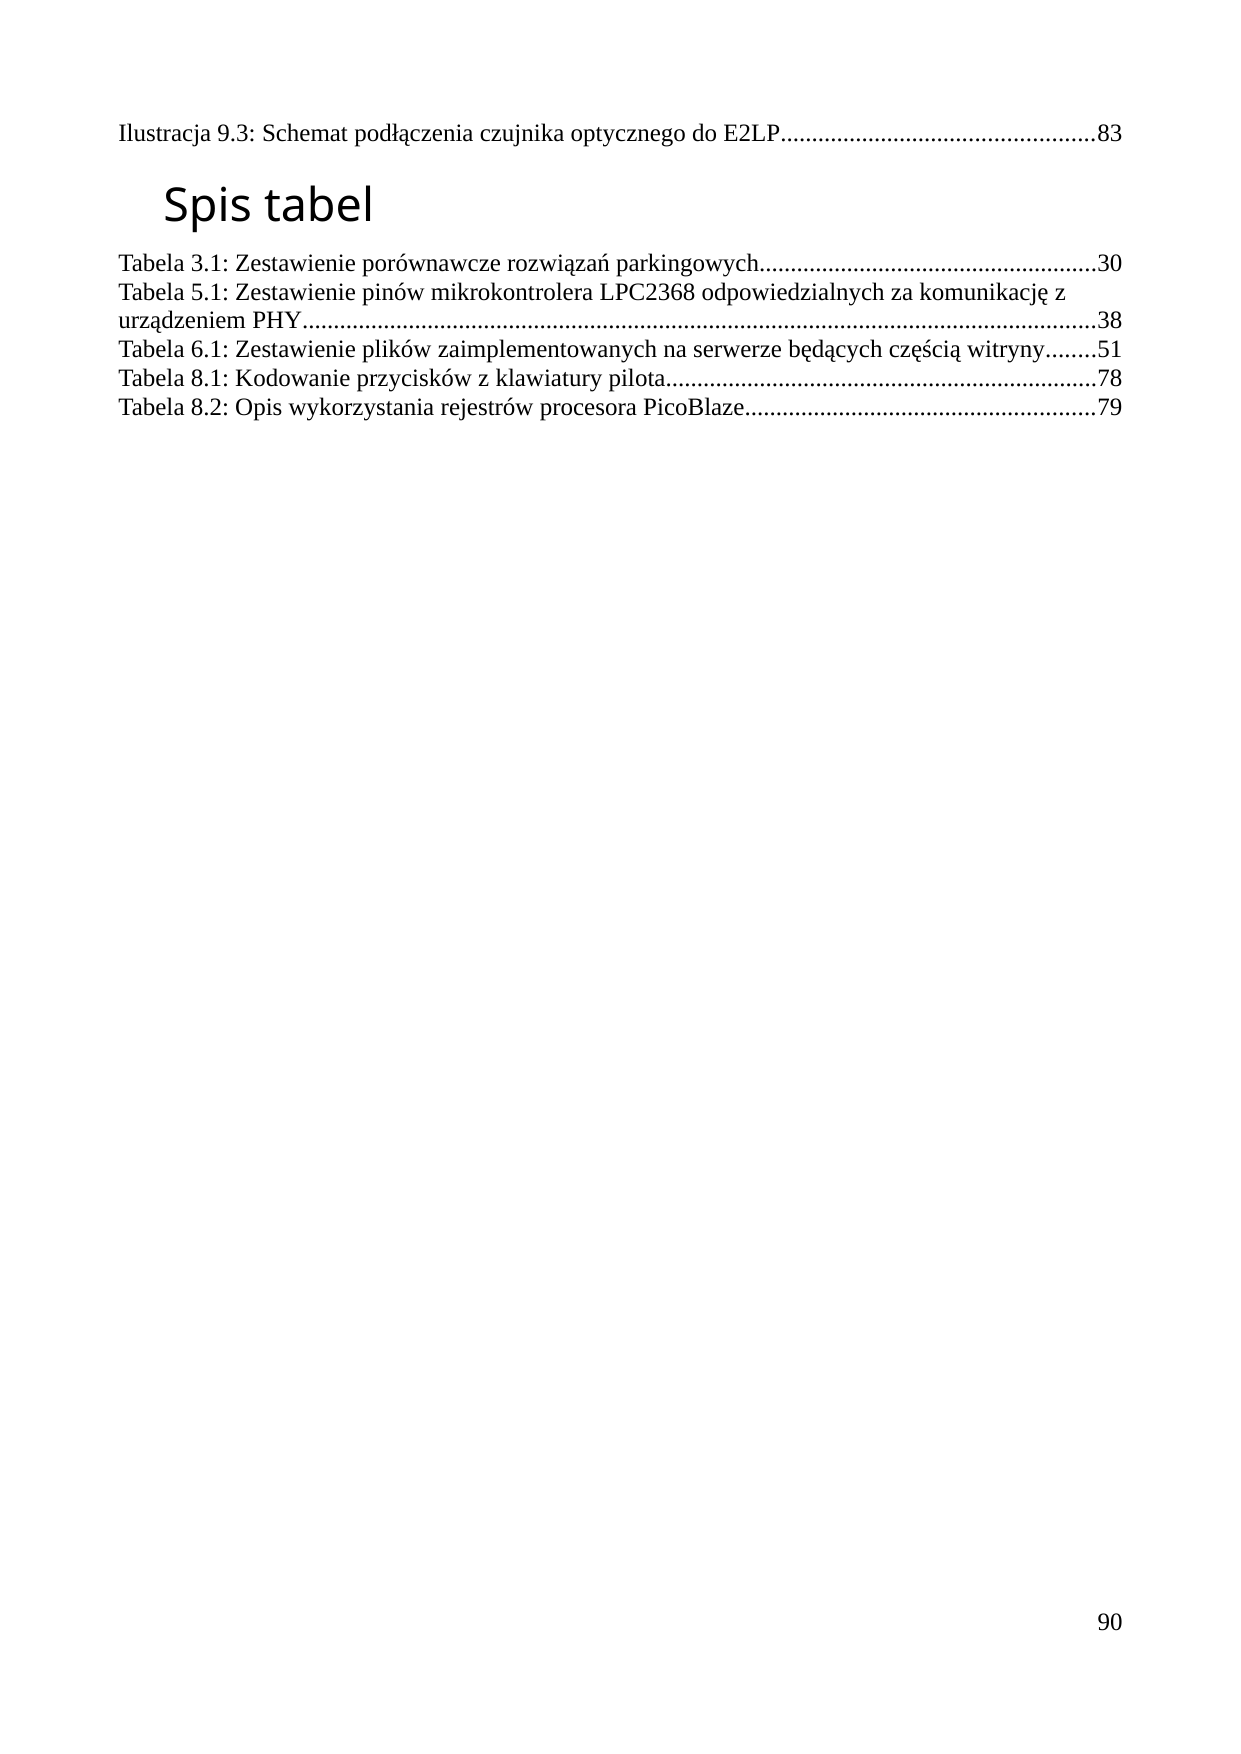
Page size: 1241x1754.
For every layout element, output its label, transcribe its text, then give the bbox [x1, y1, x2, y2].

text Tabela 6.1: Zestawienie plików zaimplementowanych na serwerze będących częścią witryny 51 [118, 334, 1122, 363]
subtitle Spis tabel [118, 172, 1122, 235]
text Tabela 8.1: Kodowanie przycisków z klawiatury pilota 78 [118, 363, 1122, 392]
text Tabela 8.2: Opis wykorzystania rejestrów procesora PicoBlaze 79 [118, 392, 1122, 420]
text Tabela 3.1: Zestawienie porównawcze rozwiązań parkingowych 30 [118, 248, 1122, 277]
text Ilustracja 9.3: Schemat podłączenia czujnika optycznego do E2LP 83 [118, 118, 1122, 147]
text Tabela 5.1: Zestawienie pinów mikrokontrolera LPC2368 odpowiedzialnych za komunikację z urządzeniem PHY 38 [118, 277, 1122, 334]
